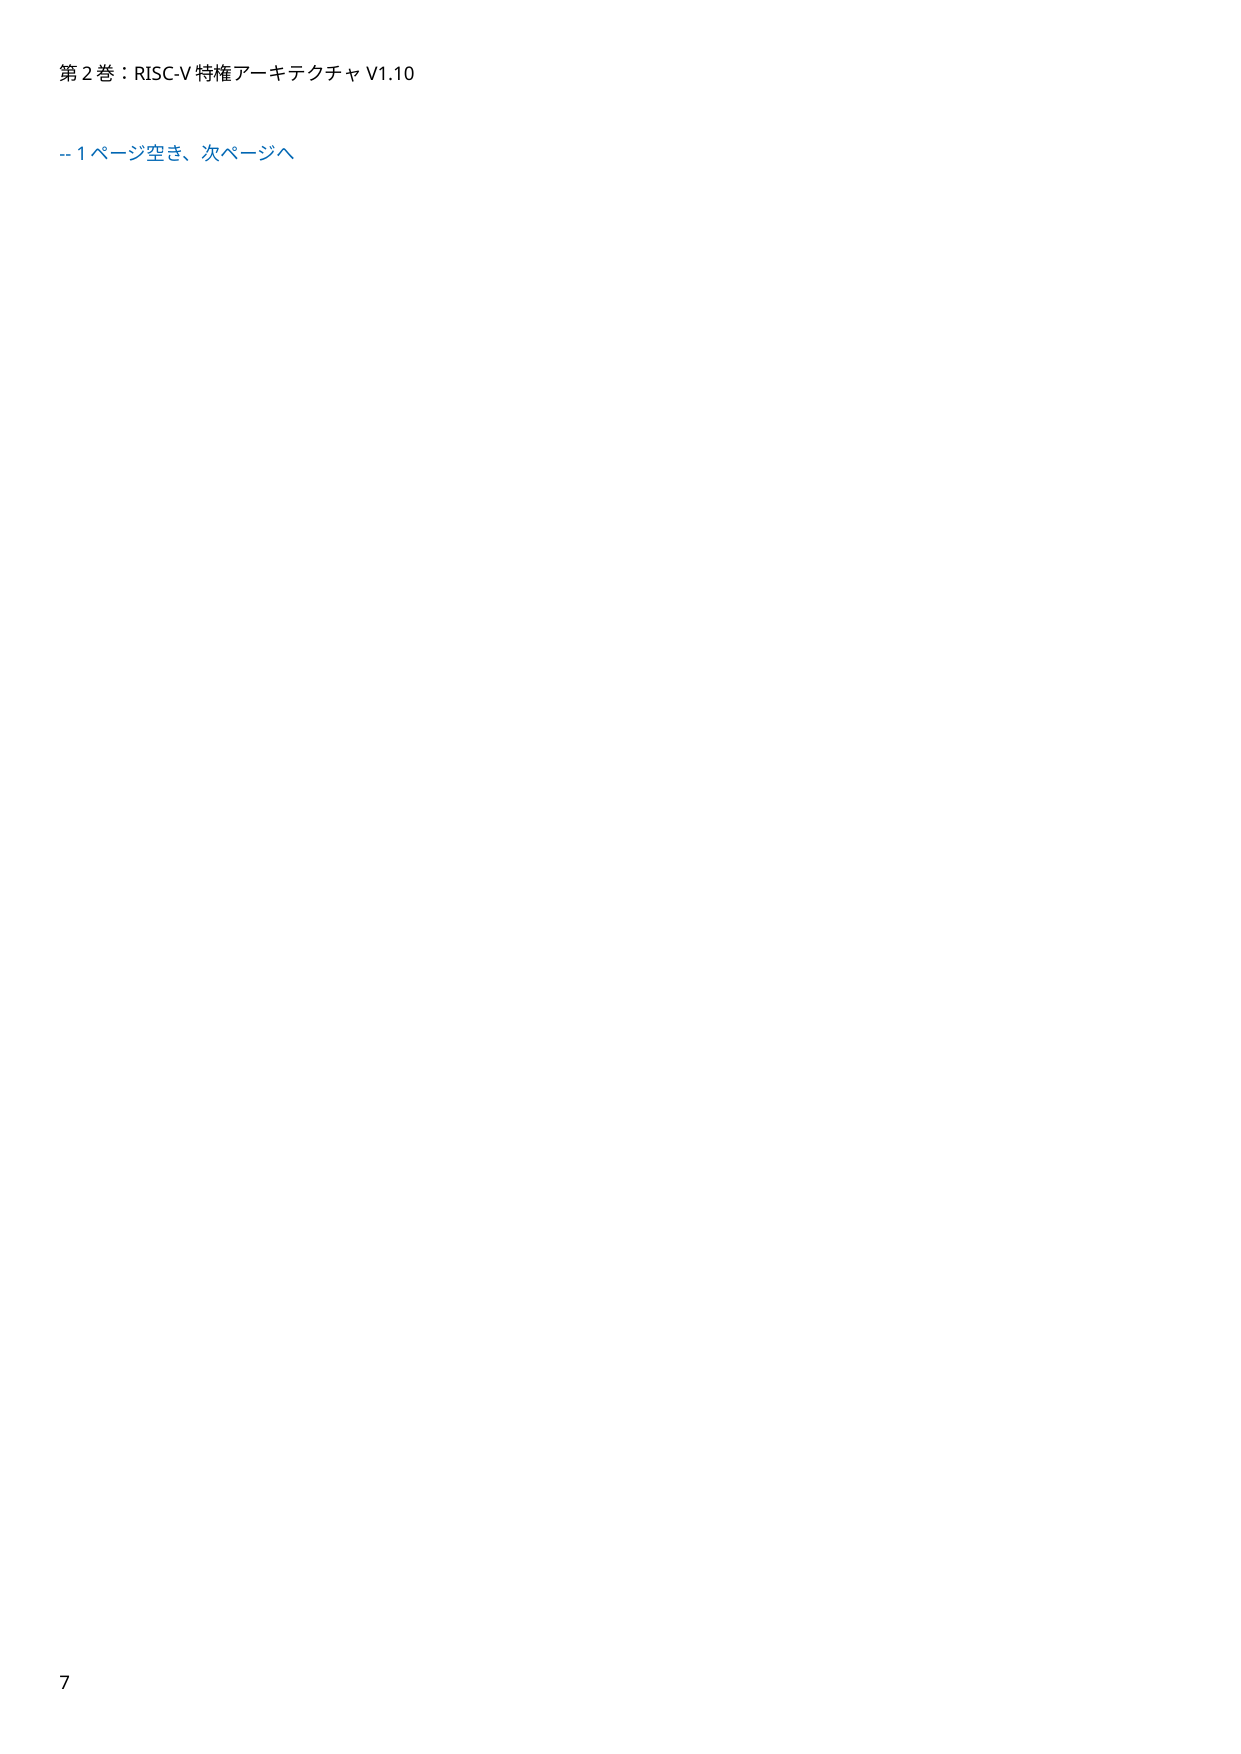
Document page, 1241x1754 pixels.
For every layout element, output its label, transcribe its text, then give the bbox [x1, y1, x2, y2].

text -- 1ページ空き、次ページへ [59, 141, 1181, 166]
